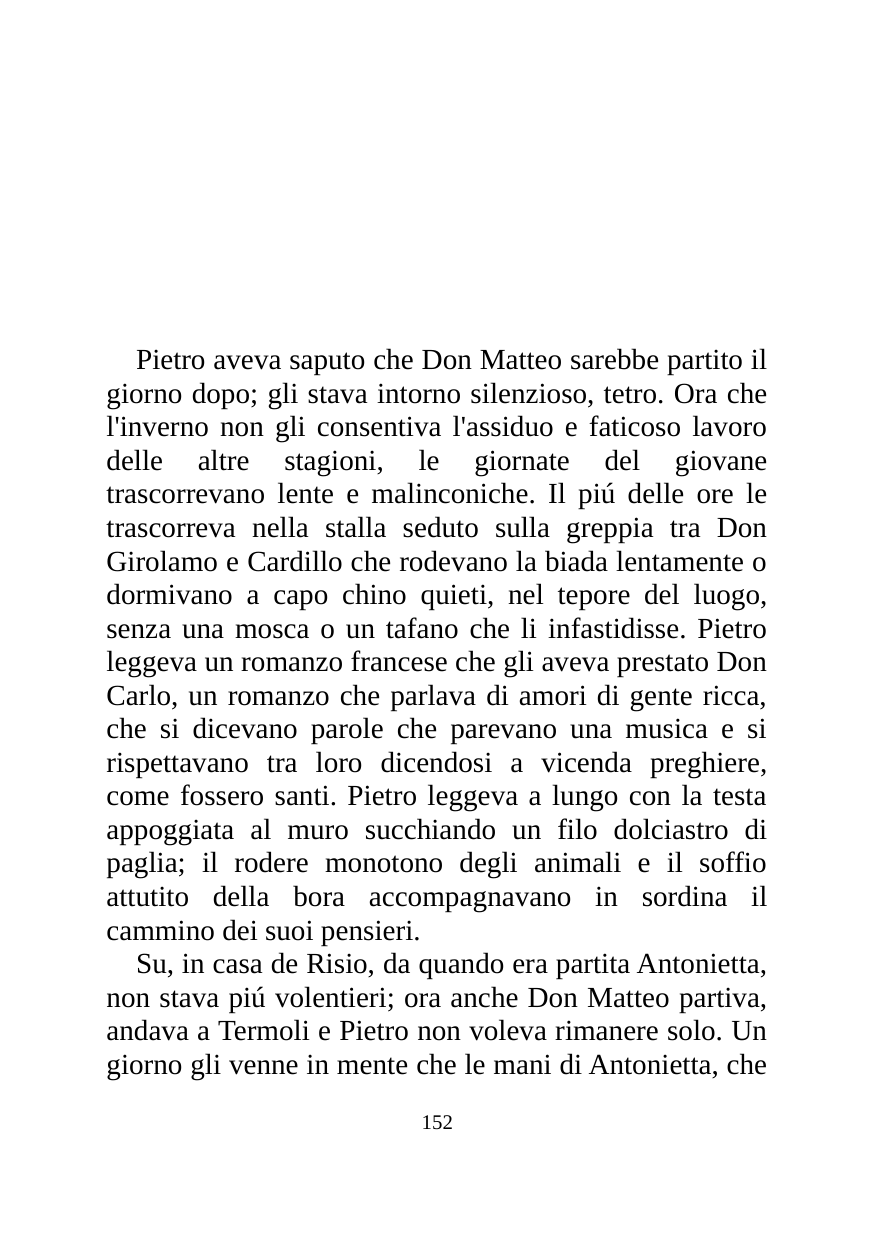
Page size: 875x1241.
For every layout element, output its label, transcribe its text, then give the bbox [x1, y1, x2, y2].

text Su, in casa de Risio, da quando era partita Antonietta, non stava piú volentieri; ora anche Don Matteo partiva, andava a Termoli e Pietro non voleva rimanere solo. Un giorno gli venne in mente che le mani di Antonietta, che [106, 946, 768, 1080]
text Pietro aveva saputo che Don Matteo sarebbe partito il giorno dopo; gli stava intorno silenzioso, tetro. Ora che l'inverno non gli consentiva l'assiduo e faticoso lavoro delle altre stagioni, le giornate del giovane trascorrevano lente e malinconiche. Il piú delle ore le trascorreva nella stalla seduto sulla greppia tra Don Girolamo e Cardillo che rodevano la biada lentamente o dormivano a capo chino quieti, nel tepore del luogo, senza una mosca o un tafano che li infastidisse. Pietro leggeva un romanzo francese che gli aveva prestato Don Carlo, un romanzo che parlava di amori di gente ricca, che si dicevano parole che parevano una musica e si rispettavano tra loro dicendosi a vicenda preghiere, come fossero santi. Pietro leggeva a lungo con la testa appoggiata al muro succhiando un filo dolciastro di paglia; il rodere monotono degli animali e il soffio attutito della bora accompagnavano in sordina il cammino dei suoi pensieri. [106, 342, 768, 946]
